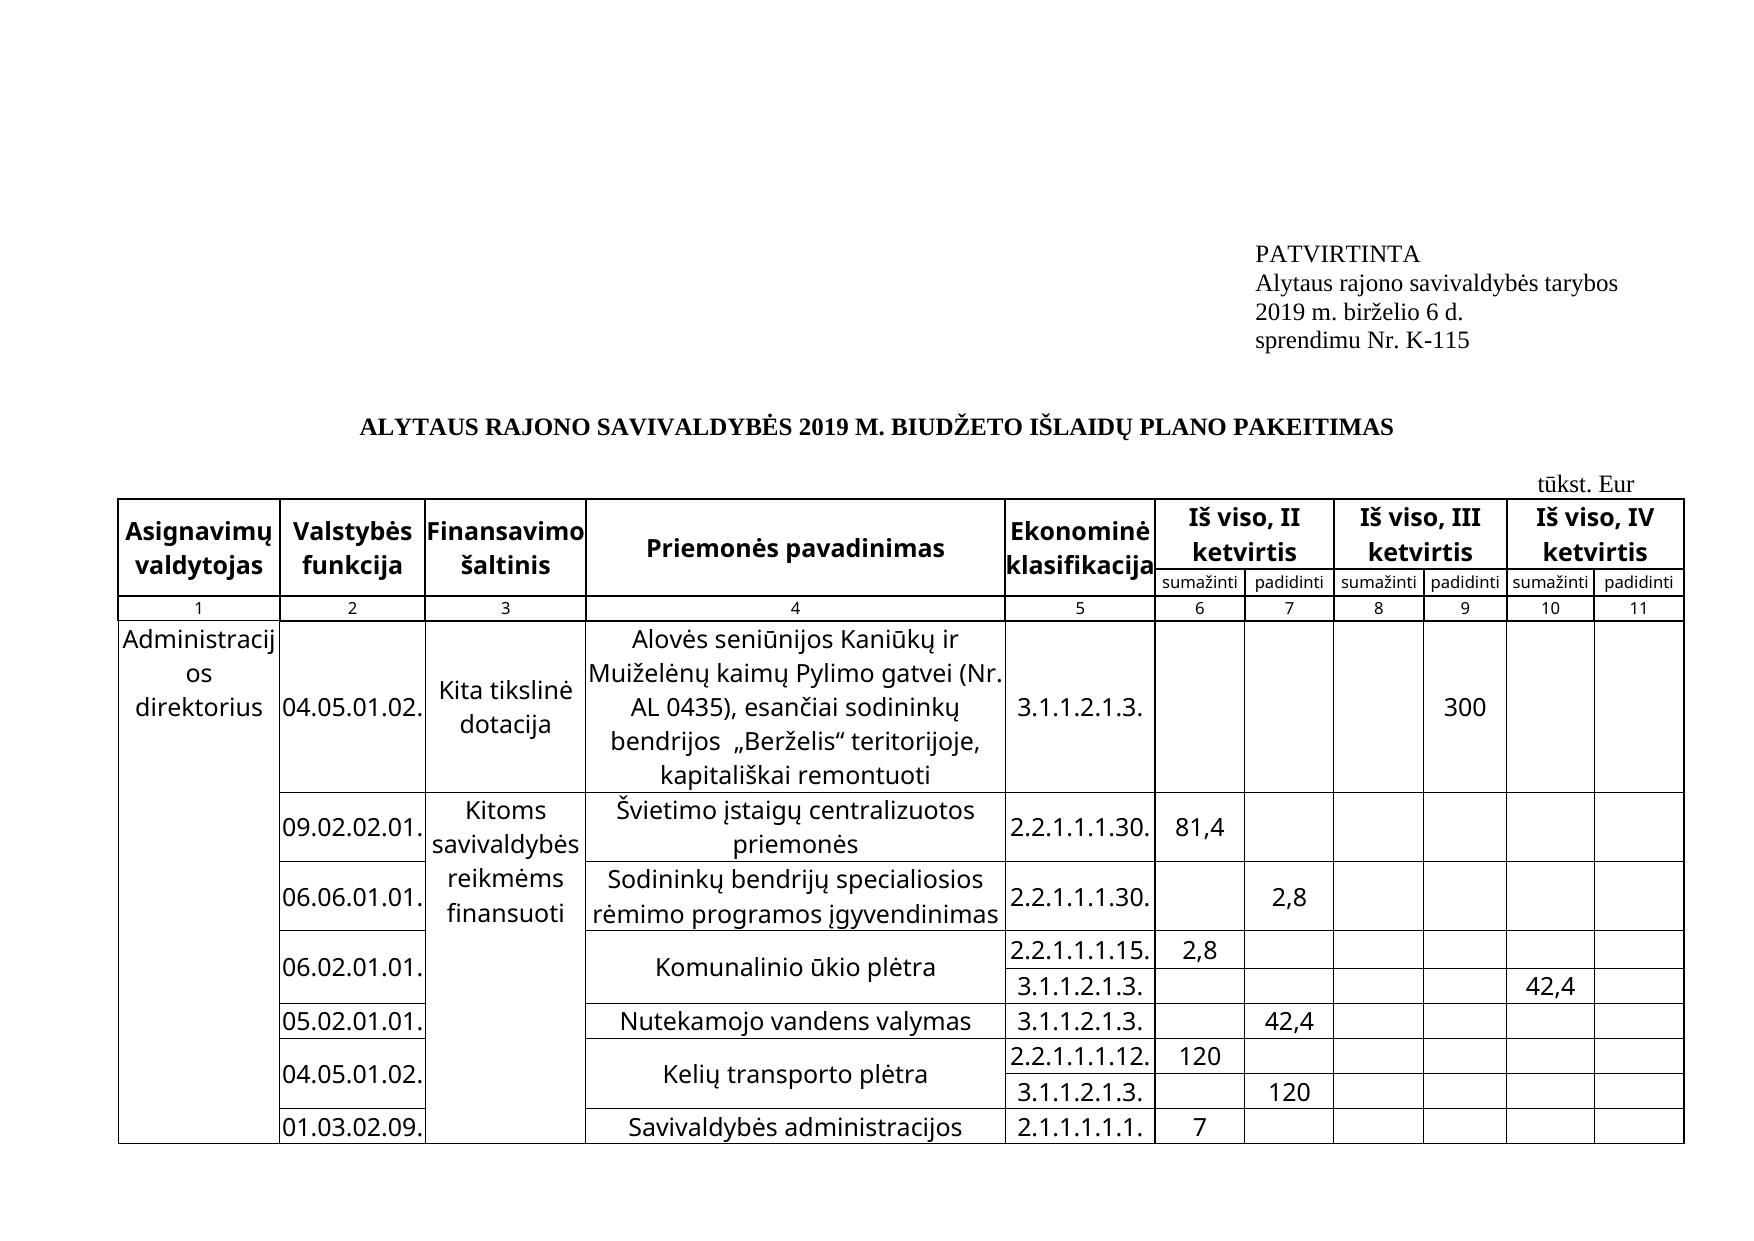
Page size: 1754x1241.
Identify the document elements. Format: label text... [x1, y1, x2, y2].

table_cell [1334, 1004, 1423, 1038]
table_cell Kita tikslinė dotacija [426, 622, 585, 792]
text ALYTAUS RAJONO SAVIVALDYBĖS 2019 M. BIUDŽETO IŠLAIDŲ PLANO PAKEITIMAS [118, 412, 1636, 441]
table_cell 8 [1335, 597, 1423, 619]
table_cell 3.1.1.2.1.3. [1006, 1004, 1154, 1038]
text PATVIRTINTA [118, 239, 1636, 268]
table_cell Nutekamojo vandens valymas [586, 1004, 1005, 1038]
table_cell [1595, 793, 1683, 861]
table_cell sumažinti [1156, 570, 1244, 595]
table_cell [1334, 862, 1423, 930]
table_cell 2 [281, 597, 424, 619]
table_cell sumažinti [1508, 570, 1593, 595]
table_cell [1424, 1074, 1506, 1108]
table_cell [1595, 1039, 1683, 1073]
table_cell 2.1.1.1.1.1. [1006, 1109, 1154, 1143]
table_cell [1245, 622, 1333, 792]
table_cell 2,8 [1156, 931, 1244, 968]
table_cell [1595, 862, 1683, 930]
table_cell 2.2.1.1.1.30. [1006, 793, 1154, 861]
table_cell Kelių transporto plėtra [586, 1039, 1005, 1108]
table_cell [1595, 622, 1683, 792]
table_cell [1156, 1074, 1244, 1108]
table_header Asignavimų valdytojas [119, 500, 279, 595]
table_cell 5 [1006, 597, 1154, 619]
table_cell Savivaldybės administracijos [586, 1109, 1005, 1143]
table_header Finansavimo šaltinis [426, 500, 585, 595]
table_cell [1424, 1039, 1506, 1073]
text sprendimu Nr. K-115 [118, 326, 1636, 354]
table_cell [1334, 1039, 1423, 1073]
table_cell Komunalinio ūkio plėtra [586, 931, 1005, 1003]
table_cell [1424, 793, 1506, 861]
table_cell [1507, 1074, 1594, 1108]
table_cell 3.1.1.2.1.3. [1006, 969, 1154, 1003]
table_cell 04.05.01.02. [280, 1039, 425, 1108]
table_cell Švietimo įstaigų centralizuotos priemonės [586, 793, 1005, 861]
table_cell [1507, 931, 1594, 968]
text tūkst. Eur [793, 469, 1636, 498]
table_cell [1424, 969, 1506, 1003]
table_cell [1245, 1039, 1333, 1073]
table_cell 6 [1156, 597, 1244, 619]
table_cell [1424, 862, 1506, 930]
table_cell Administracijos direktorius [119, 621, 279, 1143]
table_cell [1595, 1109, 1683, 1143]
table_cell 120 [1156, 1039, 1244, 1073]
table_cell 3 [426, 597, 585, 619]
table_header Iš viso, III ketvirtis [1335, 500, 1506, 568]
table_cell 7 [1246, 597, 1333, 619]
table_cell [1334, 1109, 1423, 1143]
table_header Iš viso, II ketvirtis [1156, 500, 1333, 568]
table_cell [1595, 969, 1683, 1003]
table_cell [1156, 1004, 1244, 1038]
table_cell padidinti [1425, 570, 1506, 595]
table_cell 9 [1425, 597, 1506, 619]
table_cell sumažinti [1335, 570, 1423, 595]
table_header Valstybės funkcija [281, 500, 424, 595]
table_cell 11 [1595, 597, 1683, 619]
table_cell 05.02.01.01. [280, 1004, 425, 1038]
table_cell [1424, 1004, 1506, 1038]
table_cell [1507, 793, 1594, 861]
table_cell 09.02.02.01. [280, 793, 425, 861]
table_cell [1595, 931, 1683, 968]
table_cell 2.2.1.1.1.15. [1006, 931, 1154, 968]
table_cell padidinti [1595, 570, 1683, 595]
table_cell 4 [587, 597, 1004, 619]
table_cell [1334, 622, 1423, 792]
table_cell 04.05.01.02. [280, 622, 425, 792]
table_cell [1245, 969, 1333, 1003]
table_cell [1156, 622, 1244, 792]
table_cell 42,4 [1245, 1004, 1333, 1038]
table_cell [1245, 931, 1333, 968]
table_cell [1507, 1004, 1594, 1038]
table_cell [1507, 1039, 1594, 1073]
table_cell [1334, 969, 1423, 1003]
table_cell 42,4 [1507, 969, 1594, 1003]
table_cell 120 [1245, 1074, 1333, 1108]
table_cell Kitoms savivaldybės reikmėms finansuoti [426, 793, 585, 1143]
table_cell 06.02.01.01. [280, 931, 425, 1003]
table_cell 01.03.02.09. [280, 1109, 425, 1143]
table_cell [1334, 931, 1423, 968]
table_header Ekonominė klasifikacija [1006, 500, 1154, 595]
table_cell 2,8 [1245, 862, 1333, 930]
table_cell 2.2.1.1.1.12. [1006, 1039, 1154, 1073]
table_cell 2.2.1.1.1.30. [1006, 862, 1154, 930]
table_cell 10 [1508, 597, 1593, 619]
table_header Priemonės pavadinimas [587, 500, 1004, 595]
table_cell [1424, 1109, 1506, 1143]
table_cell Sodininkų bendrijų specialiosios rėmimo programos įgyvendinimas [586, 862, 1005, 930]
table_cell 300 [1424, 622, 1506, 792]
text 2019 m. birželio 6 d. [118, 297, 1636, 326]
table_cell [1507, 1109, 1594, 1143]
table_cell padidinti [1246, 570, 1333, 595]
table_cell 3.1.1.2.1.3. [1006, 1074, 1154, 1108]
table_cell 7 [1156, 1109, 1244, 1143]
table_cell [1595, 1004, 1683, 1038]
table_cell [1334, 1074, 1423, 1108]
table_cell 3.1.1.2.1.3. [1006, 622, 1154, 792]
table_cell [1507, 862, 1594, 930]
table_cell [1595, 1074, 1683, 1108]
table_cell [1156, 969, 1244, 1003]
table_cell [1245, 793, 1333, 861]
table_cell [1424, 931, 1506, 968]
table_cell 06.06.01.01. [280, 862, 425, 930]
table_cell [1507, 622, 1594, 792]
table_header Iš viso, IV ketvirtis [1508, 500, 1683, 568]
table_cell Alovės seniūnijos Kaniūkų ir Muiželėnų kaimų Pylimo gatvei (Nr. AL 0435), esančiai sodininkų bendrijos „Berželis“ teritorijoje, kapitališkai remontuoti [586, 622, 1005, 792]
table_cell 81,4 [1156, 793, 1244, 861]
table_cell [1245, 1109, 1333, 1143]
text Alytaus rajono savivaldybės tarybos [118, 268, 1636, 297]
table_cell [1334, 793, 1423, 861]
table_cell 1 [119, 597, 279, 619]
table_cell [1156, 862, 1244, 930]
